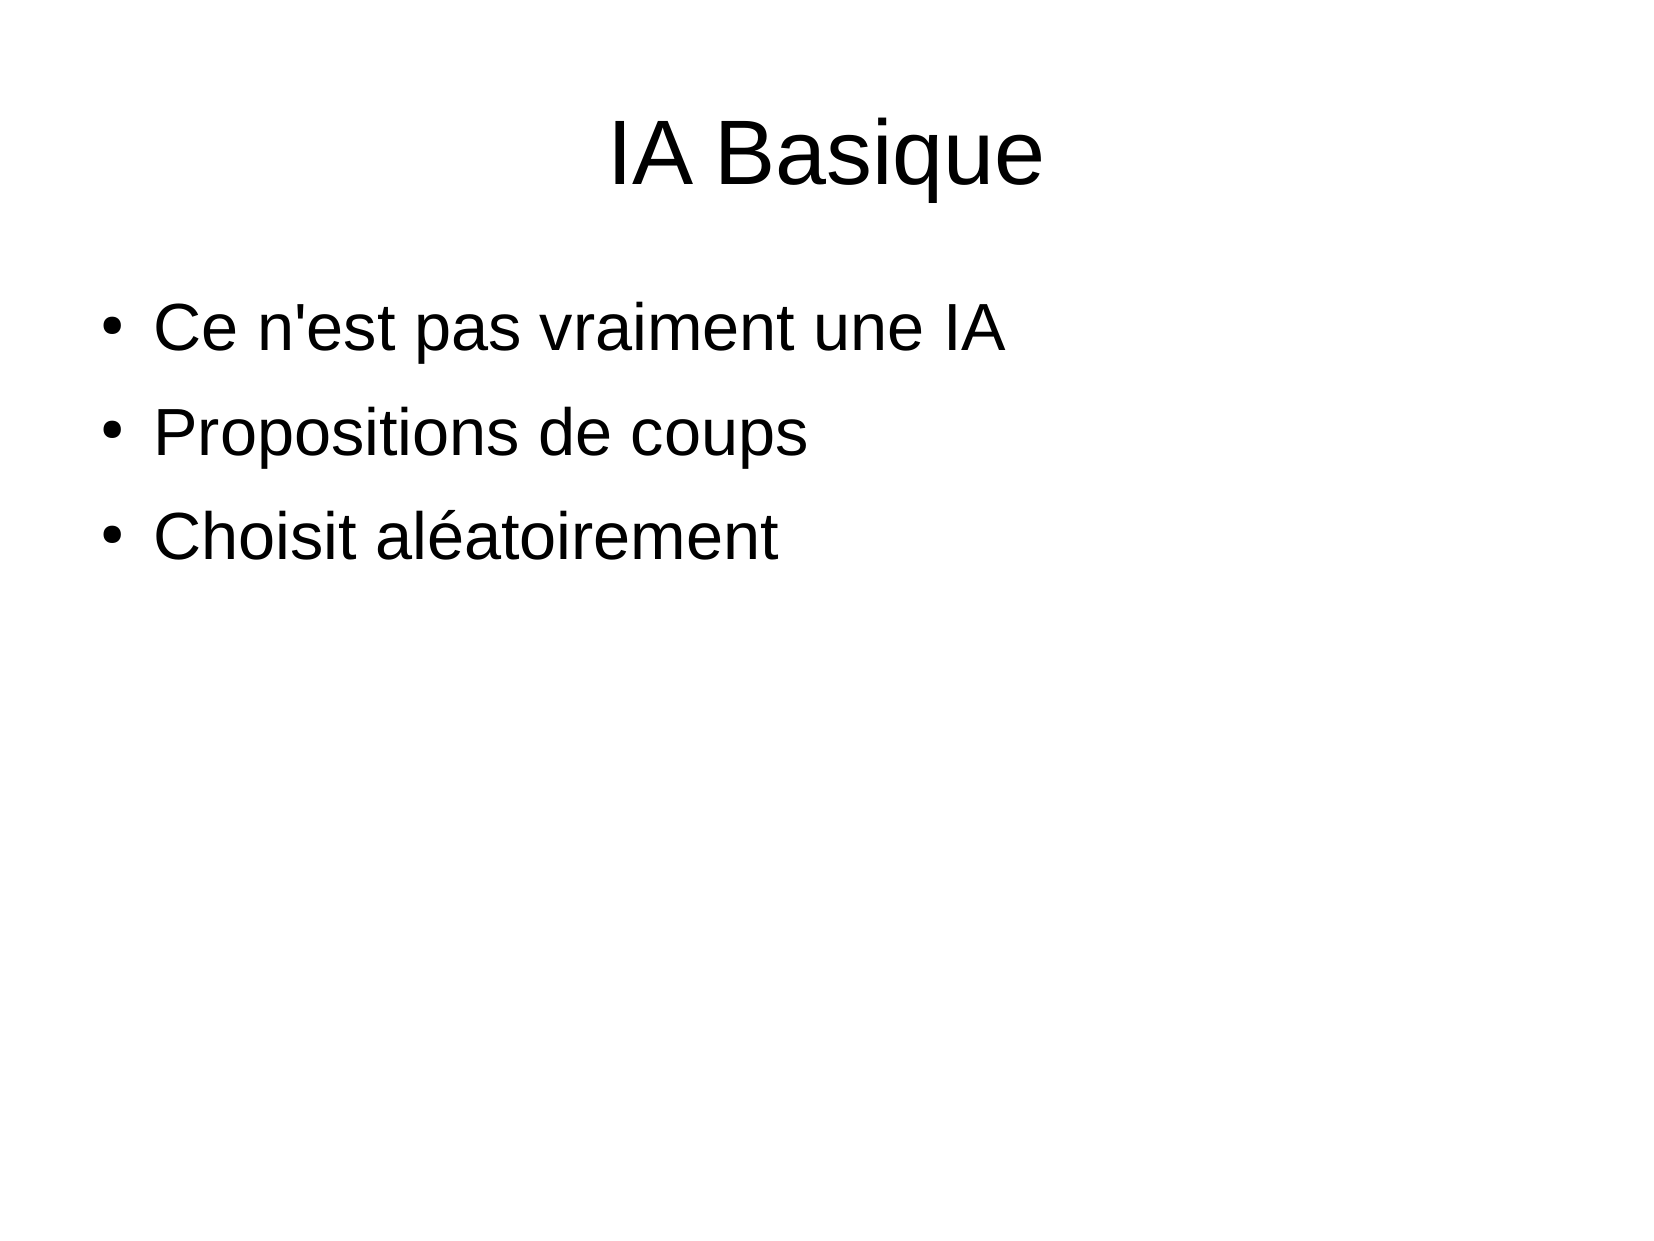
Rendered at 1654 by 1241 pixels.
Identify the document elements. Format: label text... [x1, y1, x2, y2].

list Ce n'est pas vraiment une IA Propositions de coups Choisit aléatoirement [82, 290, 1538, 1010]
title IA Basique [82, 49, 1571, 257]
